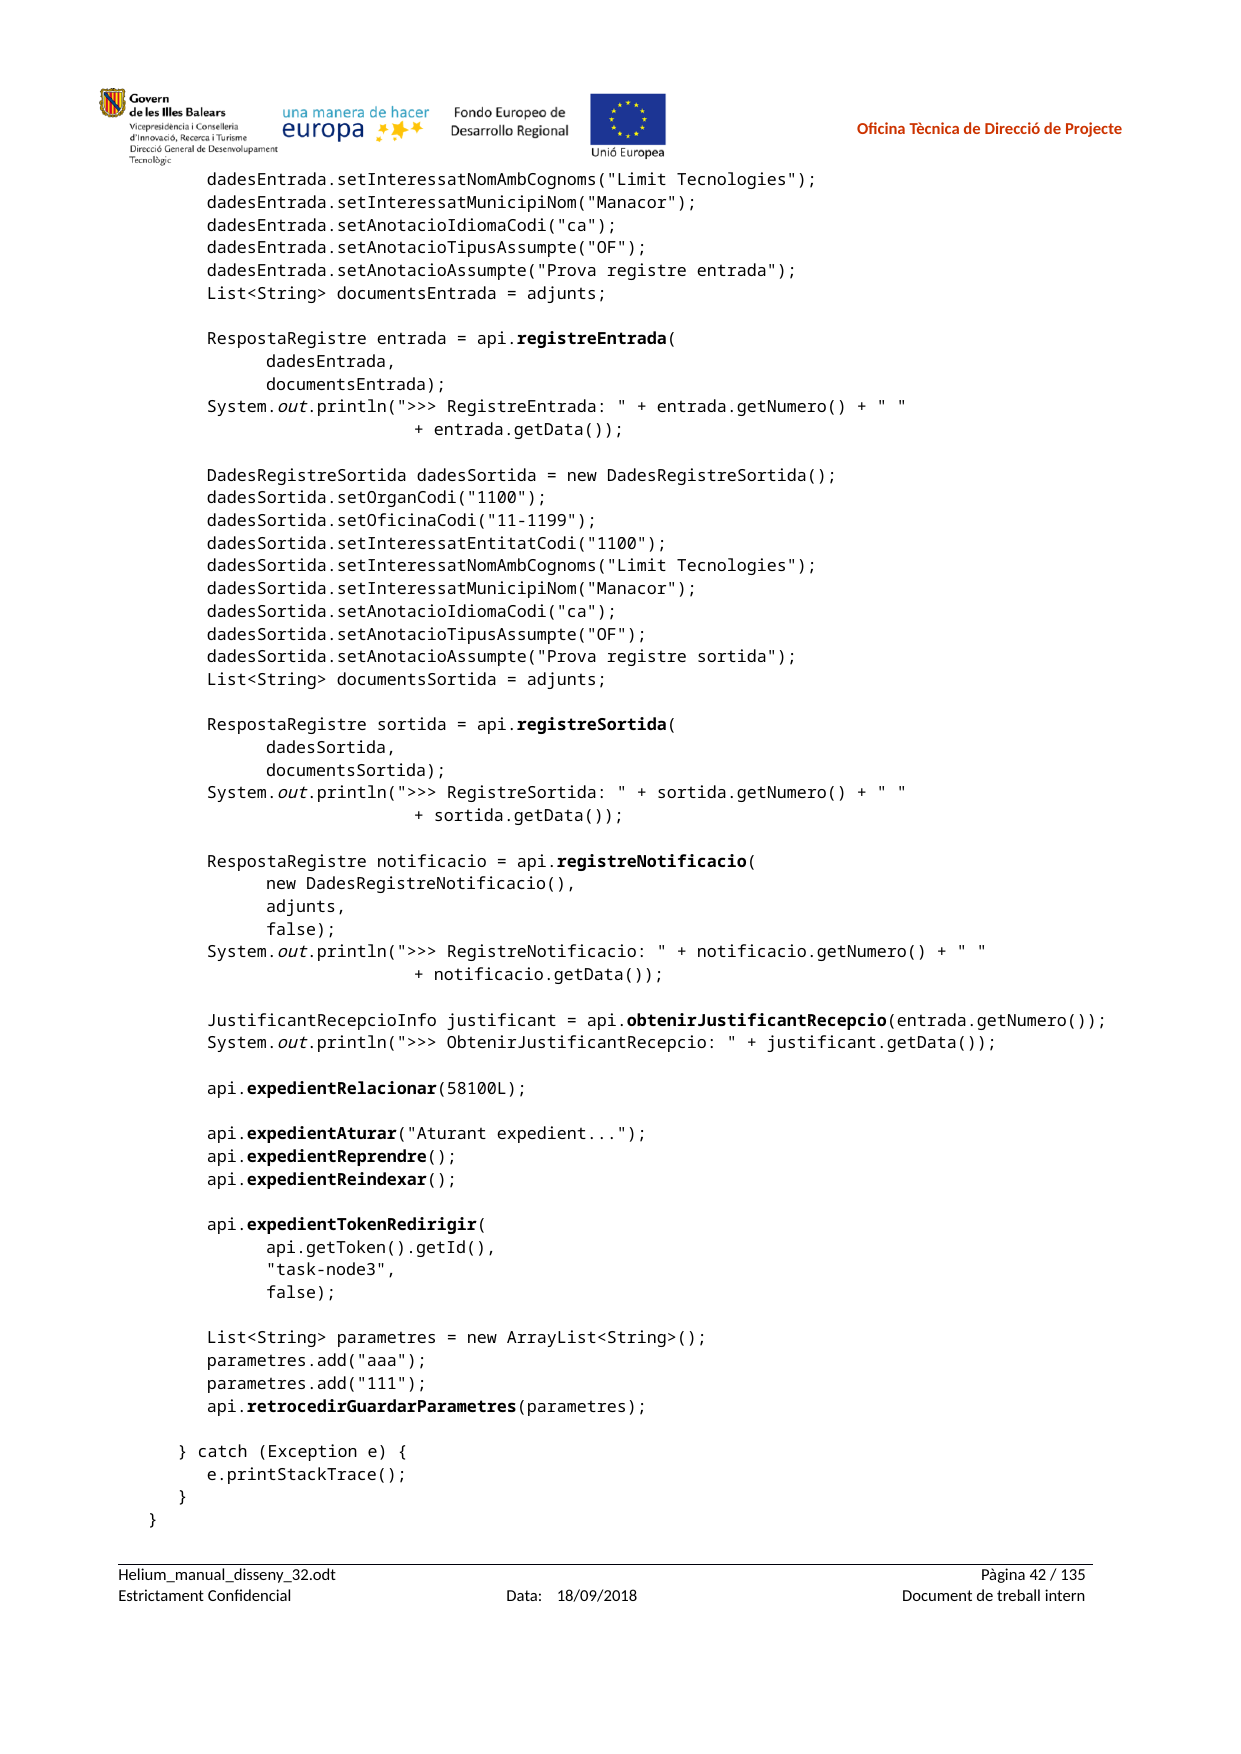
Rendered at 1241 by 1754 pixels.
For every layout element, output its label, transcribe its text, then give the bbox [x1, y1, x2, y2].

text dadesEntrada.setAnotacioIdiomaCodi("ca"); [118, 213, 1122, 236]
text dadesEntrada.setInteressatMunicipiNom("Manacor"); [118, 191, 1122, 213]
text documentsSortida); [118, 758, 1122, 781]
text System.out.println(">>> RegistreNotificacio: " + notificacio.getNumero() + " " [118, 940, 1122, 963]
text dadesSortida.setInteressatNomAmbCognoms("Limit Tecnologies"); [118, 554, 1122, 577]
text JustificantRecepcioInfo justificant = api.obtenirJustificantRecepcio(entrada.getNumero()); [118, 1008, 1122, 1031]
text e.printStackTrace(); [118, 1462, 1122, 1485]
text api.expedientAturar("Aturant expedient..."); [118, 1122, 1122, 1144]
text api.expedientTokenRedirigir( [118, 1212, 1122, 1235]
text api.getToken().getId(), [118, 1235, 1122, 1258]
text false); [118, 1281, 1122, 1303]
text } catch (Exception e) { [118, 1439, 1122, 1462]
text System.out.println(">>> RegistreSortida: " + sortida.getNumero() + " " [118, 781, 1122, 804]
text dadesSortida.setInteressatEntitatCodi("1100"); [118, 531, 1122, 554]
picture [99, 87, 668, 166]
text List<String> documentsEntrada = adjunts; [118, 281, 1122, 304]
text api.expedientReindexar(); [118, 1167, 1122, 1190]
text List<String> parametres = new ArrayList<String>(); [118, 1326, 1122, 1349]
text System.out.println(">>> RegistreEntrada: " + entrada.getNumero() + " " [118, 395, 1122, 418]
text api.expedientReprendre(); [118, 1144, 1122, 1167]
text dadesSortida.setAnotacioAssumpte("Prova registre sortida"); [118, 645, 1122, 667]
text "task-node3", [118, 1258, 1122, 1281]
text + sortida.getData()); [118, 804, 1122, 826]
text api.retrocedirGuardarParametres(parametres); [118, 1394, 1122, 1417]
text dadesSortida.setOrganCodi("1100"); [118, 486, 1122, 508]
text parametres.add("111"); [118, 1371, 1122, 1394]
text RespostaRegistre entrada = api.registreEntrada( [118, 327, 1122, 349]
text dadesSortida.setOficinaCodi("11-1199"); [118, 508, 1122, 531]
text dadesSortida.setAnotacioTipusAssumpte("OF"); [118, 622, 1122, 645]
text dadesSortida, [118, 736, 1122, 758]
text api.expedientRelacionar(58100L); [118, 1076, 1122, 1099]
text + notificacio.getData()); [118, 963, 1122, 985]
text dadesEntrada.setInteressatNomAmbCognoms("Limit Tecnologies"); [118, 168, 1122, 191]
text false); [118, 917, 1122, 940]
text new DadesRegistreNotificacio(), [118, 872, 1122, 894]
text System.out.println(">>> ObtenirJustificantRecepcio: " + justificant.getData()); [118, 1031, 1122, 1053]
text dadesEntrada.setAnotacioTipusAssumpte("OF"); [118, 236, 1122, 259]
text RespostaRegistre sortida = api.registreSortida( [118, 713, 1122, 736]
text dadesEntrada, [118, 349, 1122, 372]
text RespostaRegistre notificacio = api.registreNotificacio( [118, 849, 1122, 872]
text } [118, 1508, 1122, 1530]
text DadesRegistreSortida dadesSortida = new DadesRegistreSortida(); [118, 463, 1122, 486]
text dadesEntrada.setAnotacioAssumpte("Prova registre entrada"); [118, 259, 1122, 281]
text parametres.add("aaa"); [118, 1349, 1122, 1371]
text List<String> documentsSortida = adjunts; [118, 667, 1122, 690]
text } [118, 1485, 1122, 1508]
text adjunts, [118, 894, 1122, 917]
text + entrada.getData()); [118, 418, 1122, 440]
text documentsEntrada); [118, 372, 1122, 395]
text dadesSortida.setAnotacioIdiomaCodi("ca"); [118, 599, 1122, 622]
text dadesSortida.setInteressatMunicipiNom("Manacor"); [118, 577, 1122, 599]
